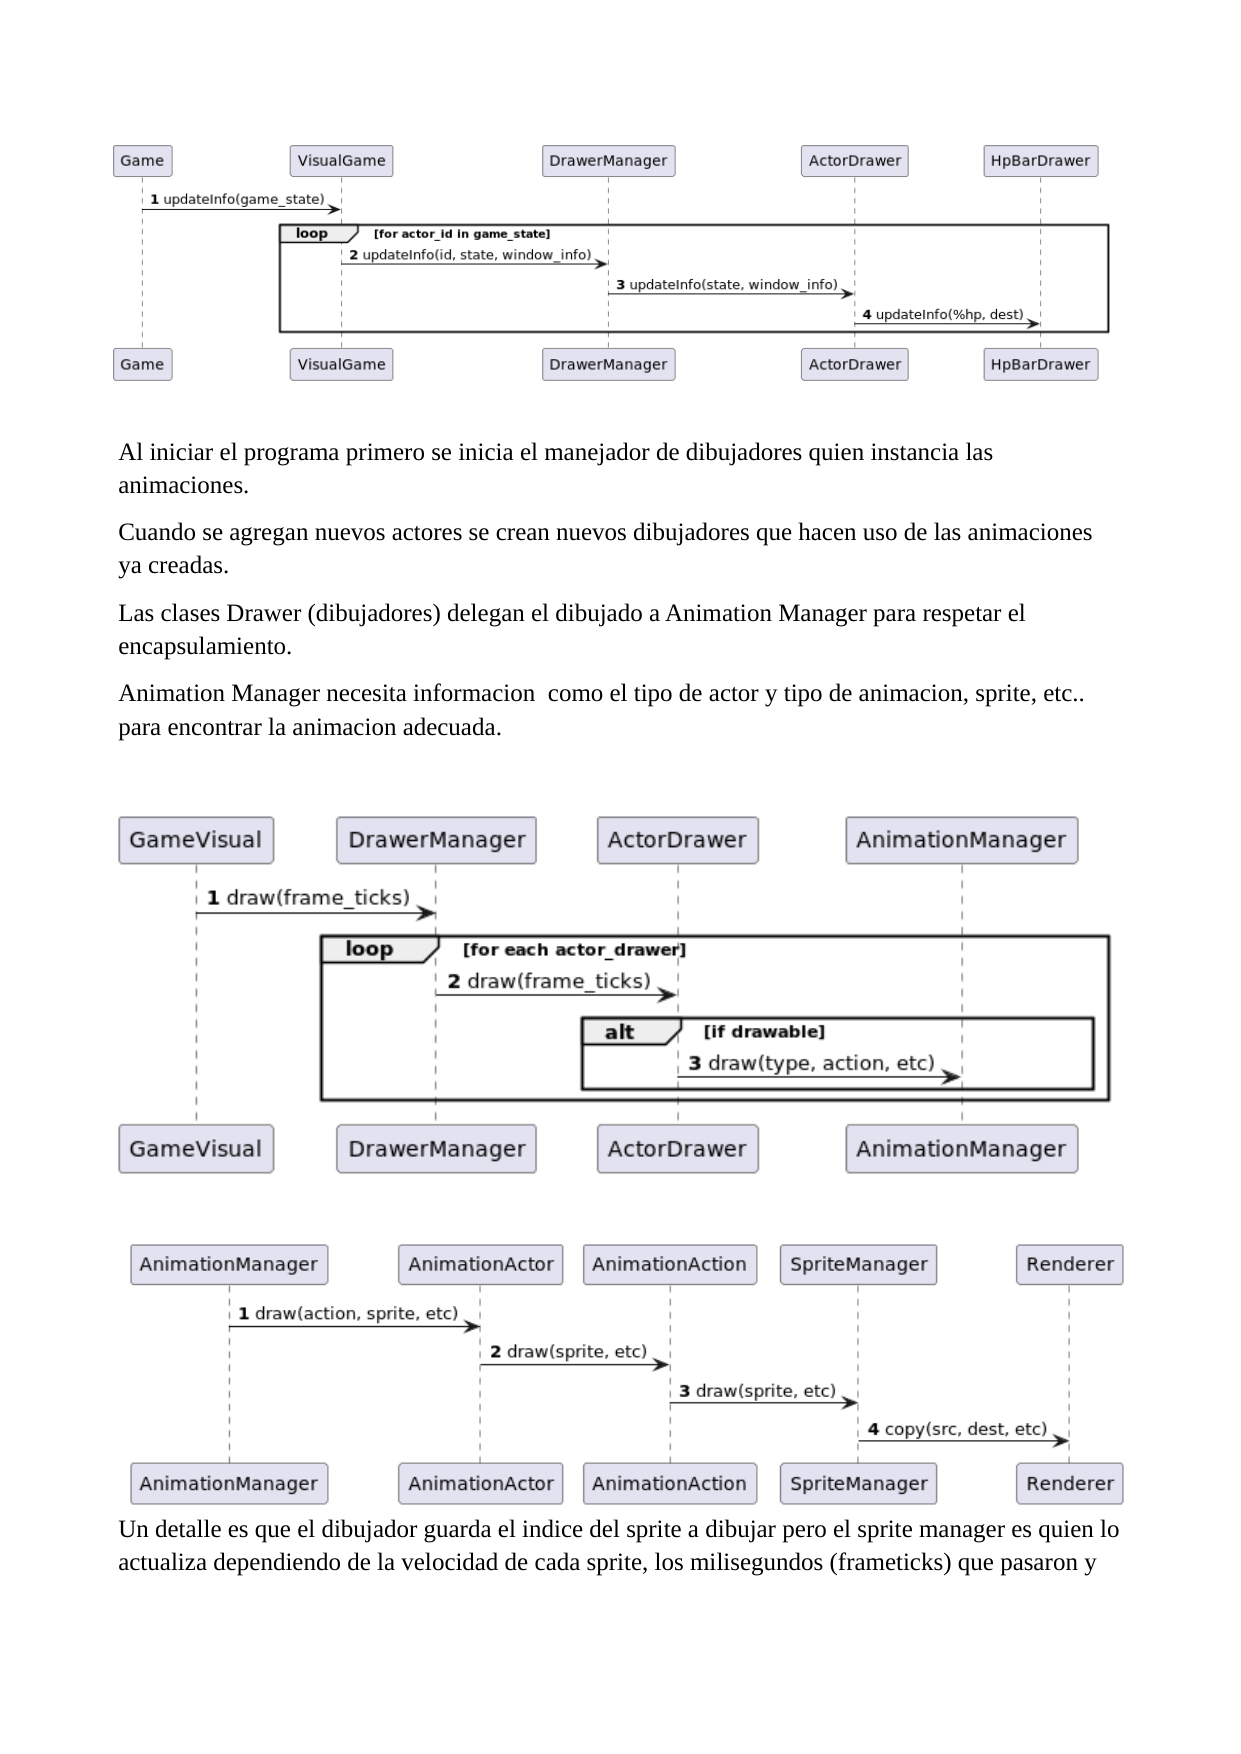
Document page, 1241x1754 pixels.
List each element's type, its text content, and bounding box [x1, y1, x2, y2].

picture [124, 1238, 1129, 1510]
text Animation Manager necesita informacion como el tipo de actor y tipo de animacion, sprite, etc.. para encontrar la animacion adecuada. [118, 678, 1122, 740]
text Al iniciar el programa primero se inicia el manejador de dibujadores quien instancia las animaciones. [118, 437, 1122, 498]
text Cuando se agregan nuevos actores se crean nuevos dibujadores que hacen uso de las animaciones ya creadas. [118, 517, 1122, 579]
text Un detalle es que el dibujador guarda el indice del sprite a dibujar pero el sprite manager es quien lo actualiza dependiendo de la velocidad de cada sprite, los milisegundos (frameticks) que pasaron y [118, 1279, 1122, 1576]
picture [111, 809, 1116, 1180]
text Las clases Drawer (dibujadores) delegan el dibujado a Animation Manager para respetar el encapsulamiento. [118, 598, 1122, 660]
picture [108, 140, 1113, 385]
